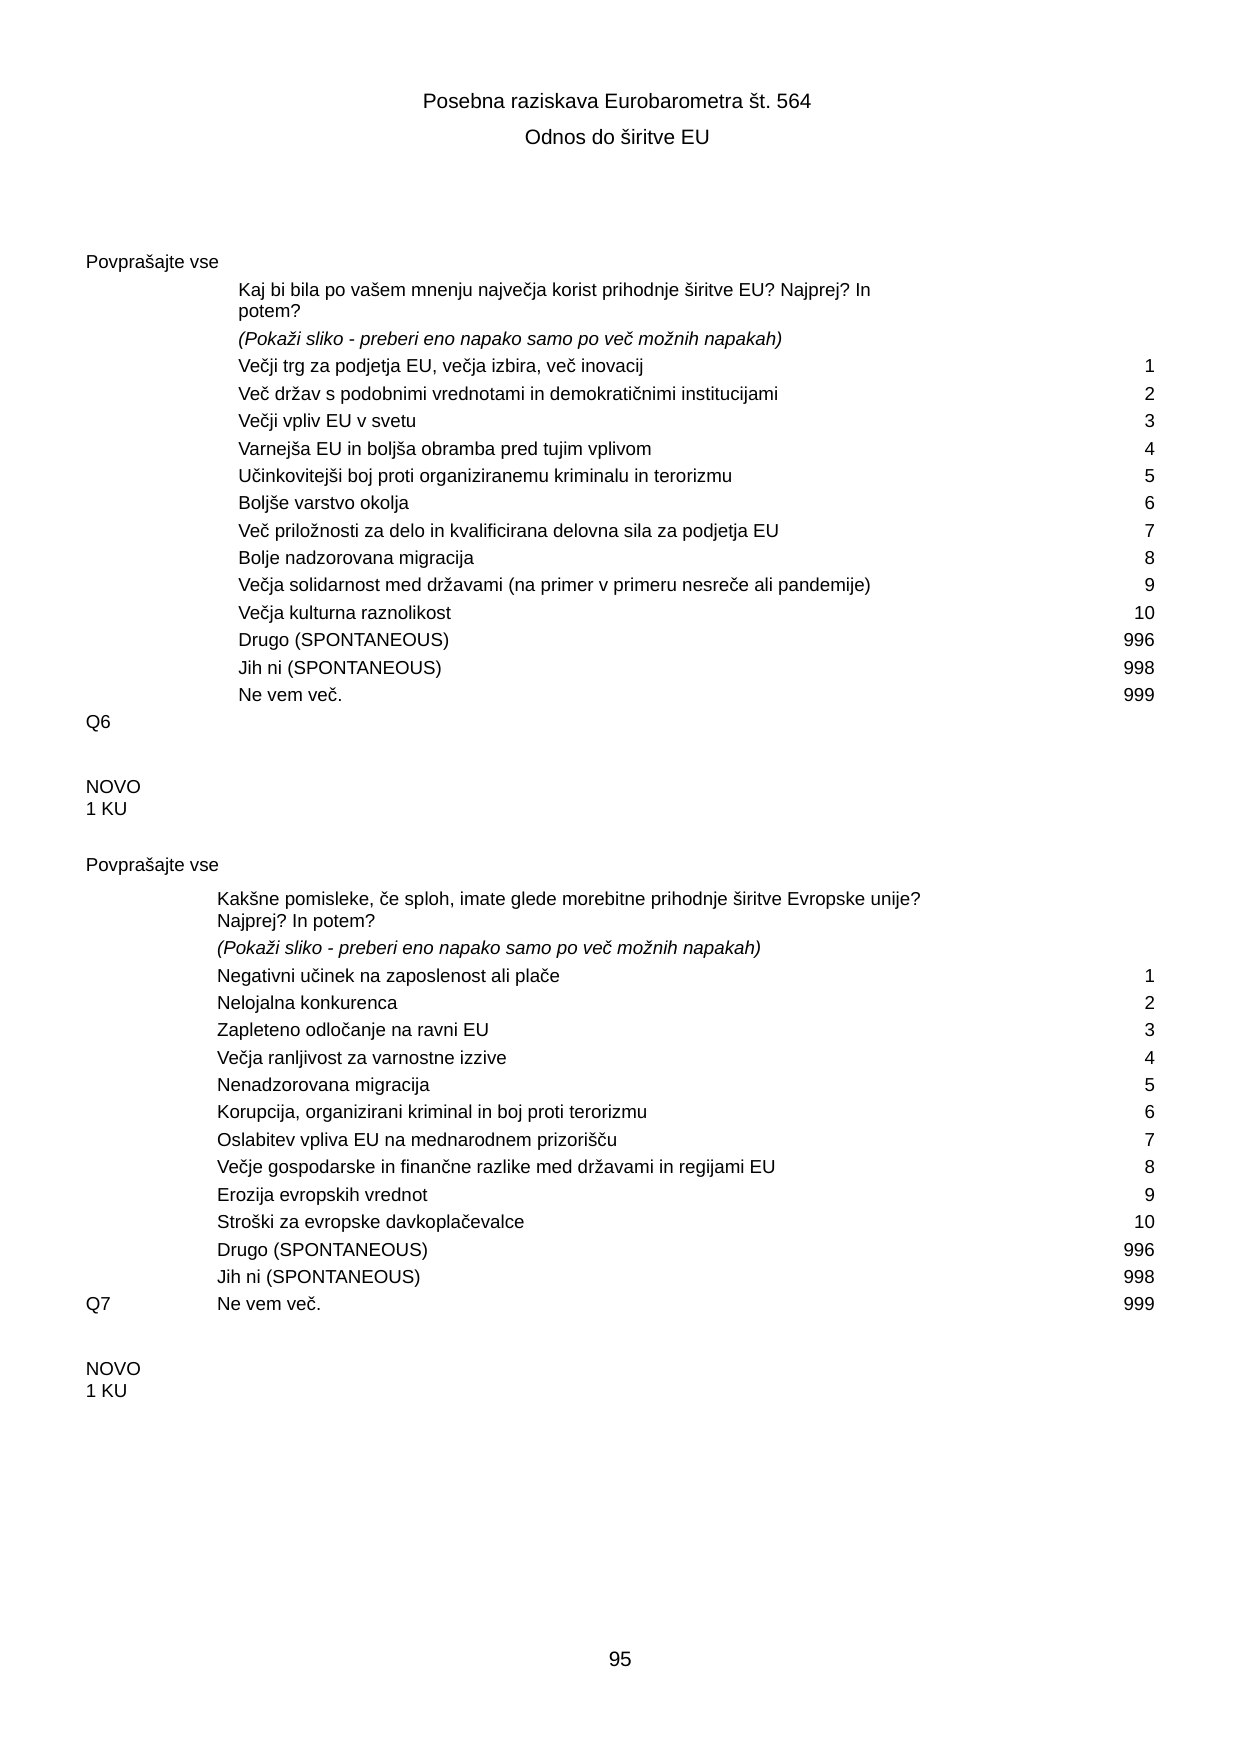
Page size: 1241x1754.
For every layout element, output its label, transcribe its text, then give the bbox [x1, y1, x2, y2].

table_cell 998 [1049, 654, 1157, 681]
table_cell (Pokaži sliko - preberi eno napako samo po več možnih napakah) [214, 934, 1048, 961]
table_cell 9 [989, 1181, 1157, 1208]
table_cell Večji vpliv EU v svetu [235, 407, 1048, 434]
table_cell Večja ranljivost za varnostne izzive [214, 1044, 988, 1071]
table_cell Negativni učinek na zaposlenost ali plače [214, 961, 988, 989]
table_cell 7 [1049, 517, 1157, 544]
table_cell 2 [1049, 380, 1157, 407]
table_cell 6 [989, 1099, 1157, 1126]
table_cell Učinkovitejši boj proti organiziranemu kriminalu in terorizmu [235, 462, 1048, 489]
table_cell 4 [1049, 434, 1157, 462]
table_cell Večja kulturna raznolikost [235, 599, 1048, 626]
table_header Povprašajte vse [83, 220, 1157, 276]
table_cell Več priložnosti za delo in kvalificirana delovna sila za podjetja EU [235, 517, 1048, 544]
table_cell [214, 1318, 988, 1348]
table_cell Drugo (SPONTANEOUS) [235, 626, 1048, 653]
table_cell 2 [989, 989, 1157, 1016]
table_cell Večje gospodarske in finančne razlike med državami in regijami EU [214, 1153, 988, 1181]
table_cell 7 [989, 1126, 1157, 1153]
table_cell Erozija evropskih vrednot [214, 1181, 988, 1208]
table_cell [214, 1404, 235, 1438]
table_cell Kaj bi bila po vašem mnenju največja korist prihodnje širitve EU? Najprej? In potem? [235, 276, 1157, 325]
table_cell Zapleteno odločanje na ravni EU [214, 1016, 988, 1044]
table_cell NOVO 1 KU [83, 1349, 1048, 1404]
table_cell [989, 1318, 1157, 1348]
table_cell Drugo (SPONTANEOUS) [214, 1235, 988, 1263]
table_cell 996 [989, 1235, 1157, 1263]
table_cell [83, 1404, 214, 1438]
table_cell Jih ni (SPONTANEOUS) [214, 1263, 988, 1290]
table_cell Večji trg za podjetja EU, večja izbira, več inovacij [235, 352, 1048, 379]
table_cell [1049, 878, 1157, 934]
table_cell 3 [989, 1016, 1157, 1044]
table_cell 10 [1049, 599, 1157, 626]
table_cell [235, 708, 1048, 736]
table_cell Q7 [83, 878, 214, 1318]
table_cell Stroški za evropske davkoplačevalce [214, 1208, 988, 1235]
table_cell Boljše varstvo okolja [235, 489, 1048, 517]
table_cell Oslabitev vpliva EU na mednarodnem prizorišču [214, 1126, 988, 1153]
table_cell Korupcija, organizirani kriminal in boj proti terorizmu [214, 1099, 988, 1126]
table_cell Več držav s podobnimi vrednotami in demokratičnimi institucijami [235, 380, 1048, 407]
table_cell 998 [989, 1263, 1157, 1290]
table_cell 4 [989, 1044, 1157, 1071]
table_cell 996 [1049, 626, 1157, 653]
table_cell [235, 1404, 988, 1438]
table_cell [235, 736, 1048, 767]
table_cell Bolje nadzorovana migracija [235, 544, 1048, 571]
table_cell 10 [989, 1208, 1157, 1235]
table_cell [1049, 823, 1157, 878]
table_cell Nenadzorovana migracija [214, 1071, 988, 1098]
table_cell Povprašajte vse [83, 823, 1048, 878]
table_cell Kakšne pomisleke, če sploh, imate glede morebitne prihodnje širitve Evropske unije? Najprej? In potem? [214, 878, 1048, 934]
table_cell 8 [1049, 544, 1157, 571]
table_cell 6 [1049, 489, 1157, 517]
table_cell 5 [1049, 462, 1157, 489]
table_cell Q6 [83, 276, 235, 736]
table_cell [1049, 1349, 1157, 1404]
table_cell 9 [1049, 571, 1157, 599]
table_cell Ne vem več. [235, 681, 1048, 708]
table_cell 5 [989, 1071, 1157, 1098]
table_cell 8 [989, 1153, 1157, 1181]
table_cell NOVO 1 KU [83, 767, 1157, 822]
table_cell [1049, 736, 1157, 767]
table_cell [1049, 934, 1157, 961]
table_cell [1049, 708, 1157, 736]
table_cell [83, 736, 235, 767]
table_cell 999 [1049, 681, 1157, 708]
table_cell 1 [1049, 352, 1157, 379]
table_cell Večja solidarnost med državami (na primer v primeru nesreče ali pandemije) [235, 571, 1048, 599]
table_cell Varnejša EU in boljša obramba pred tujim vplivom [235, 434, 1048, 462]
table_cell [1049, 1404, 1157, 1438]
table_cell Ne vem več. [214, 1290, 988, 1318]
table_cell [83, 1318, 214, 1348]
table_cell Jih ni (SPONTANEOUS) [235, 654, 1048, 681]
table_cell 3 [1049, 407, 1157, 434]
table_cell (Pokaži sliko - preberi eno napako samo po več možnih napakah) [235, 325, 1157, 352]
table_cell [989, 1404, 1048, 1438]
table_cell 999 [989, 1290, 1157, 1318]
table_cell 1 [989, 961, 1157, 989]
table_cell Nelojalna konkurenca [214, 989, 988, 1016]
